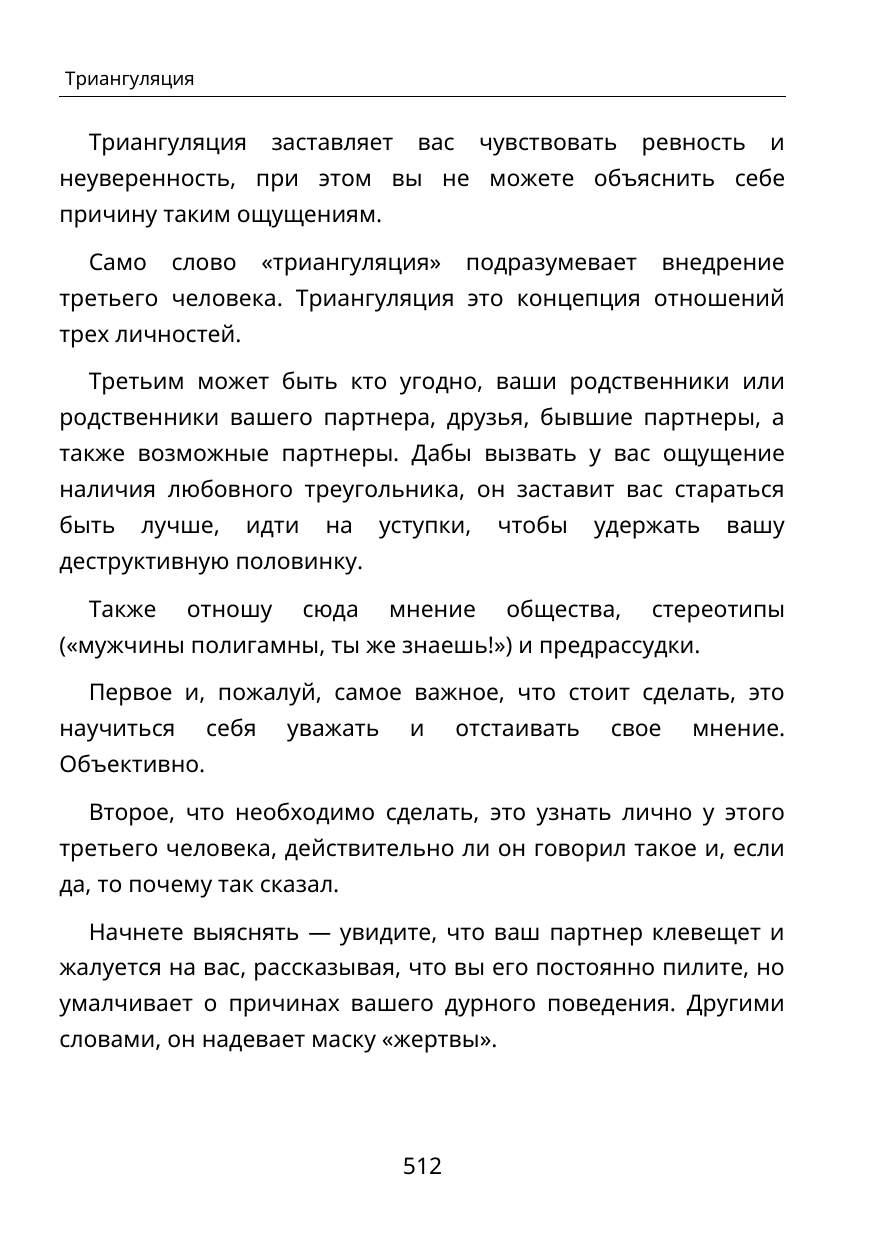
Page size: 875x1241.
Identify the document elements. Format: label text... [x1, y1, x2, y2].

text Также отношу сюда мнение общества, стереотипы («мужчины полигамны, ты же знаешь!») и предрассудки. [59, 593, 786, 660]
text Первое и, пожалуй, самое важное, что стоит сделать, это научиться себя уважать и отстаивать свое мнение. Объективно. [59, 676, 786, 779]
text Третьим может быть кто угодно, ваши родственники или родственники вашего партнера, друзья, бывшие партнеры, а также возможные партнеры. Дабы вызвать у вас ощущение наличия любовного треугольника, он заставит вас стараться быть лучше, идти на уступки, чтобы удержать вашу деструктивную половинку. [59, 365, 786, 576]
text Начнете выяснять — увидите, что ваш партнер клевещет и жалуется на вас, рассказывая, что вы его постоянно пилите, но умалчивает о причинах вашего дурного поведения. Другими словами, он надевает маску «жертвы». [59, 915, 786, 1054]
text Само слово «триангуляция» подразумевает внедрение третьего человека. Триангуляция это концепция отношений трех личностей. [59, 246, 786, 349]
text Триангуляция заставляет вас чувствовать ревность и неуверенность, при этом вы не можете объяснить себе причину таким ощущениям. [59, 126, 786, 229]
text Второе, что необходимо сделать, это узнать лично у этого третьего человека, действительно ли он говорил такое и, если да, то почему так сказал. [59, 796, 786, 899]
